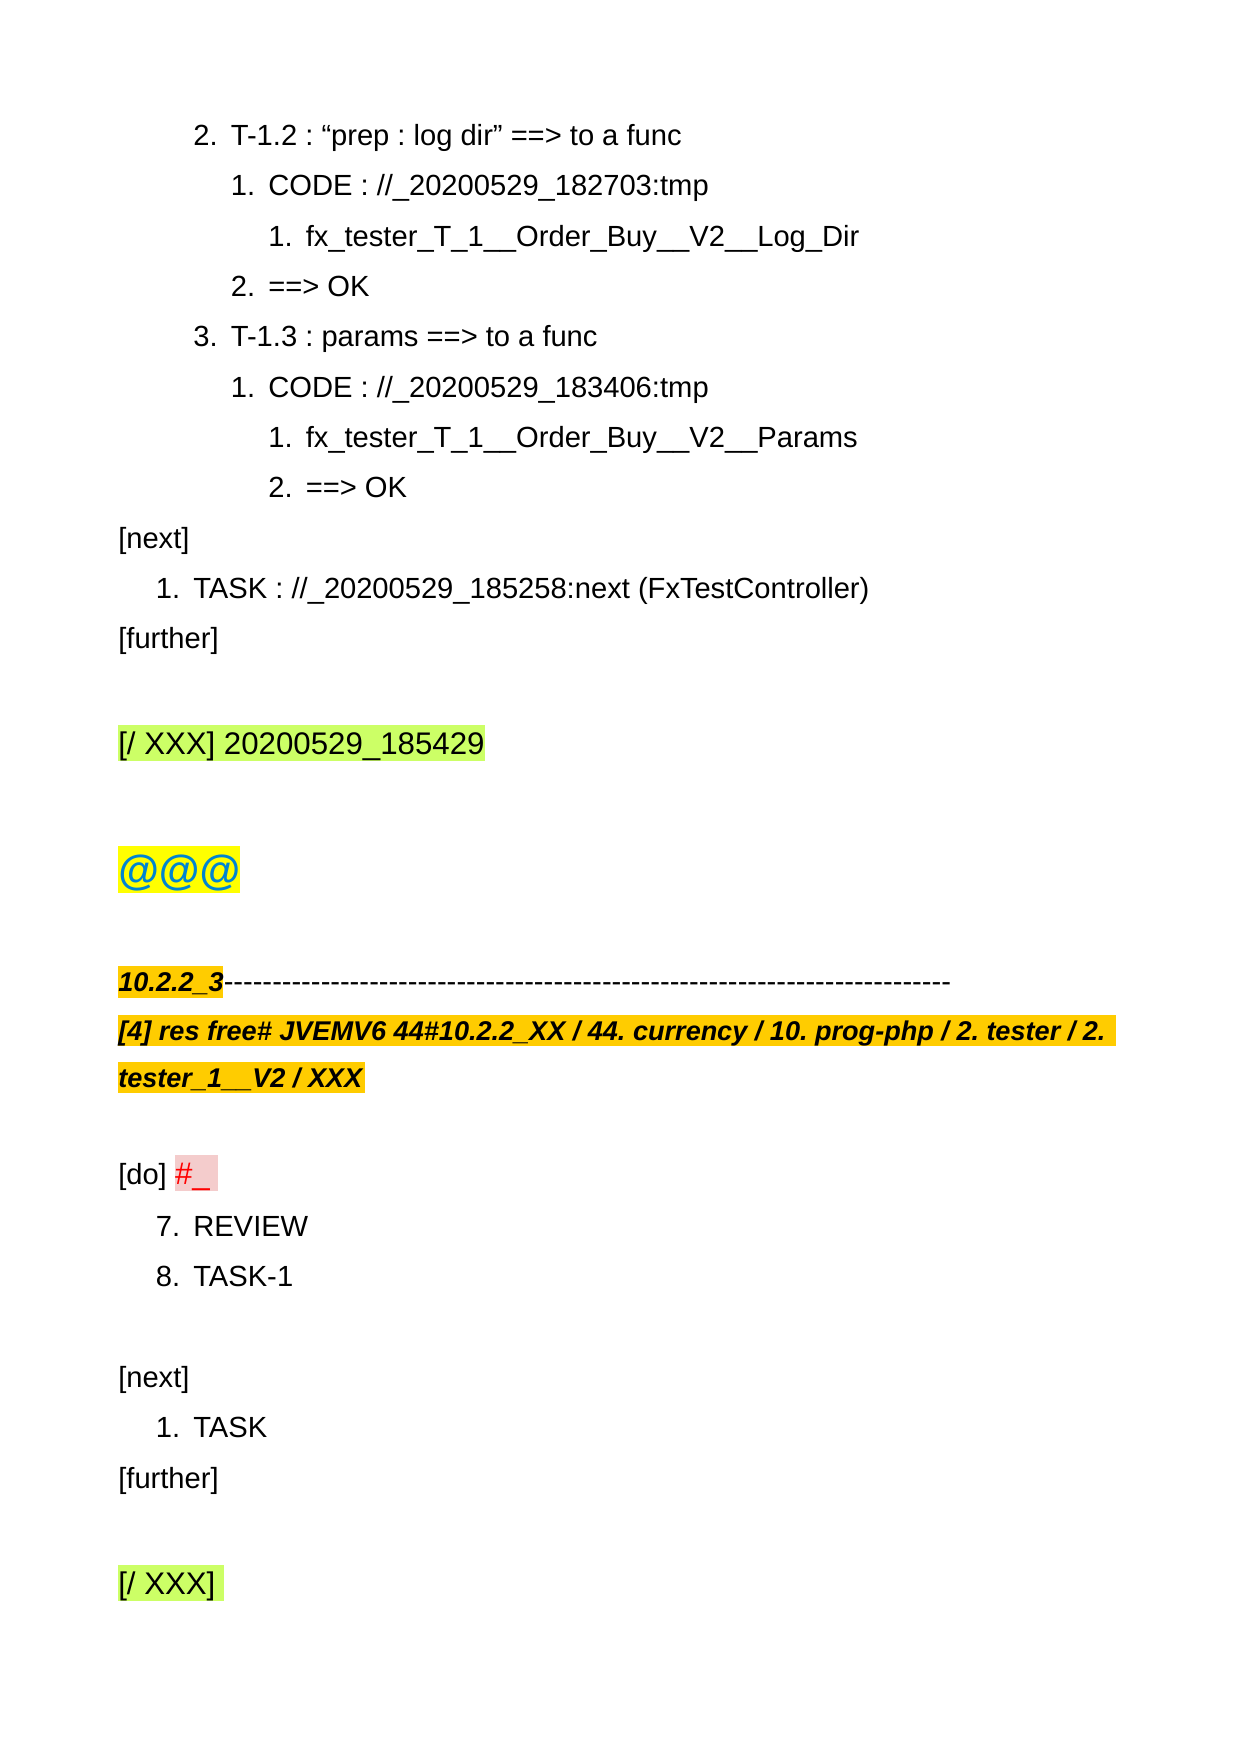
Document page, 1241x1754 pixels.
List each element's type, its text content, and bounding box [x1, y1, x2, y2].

list T-1.2 : “prep : log dir” ==> to a func [193, 118, 1122, 152]
list T-1.3 : params ==> to a func [193, 319, 1122, 353]
text [/ XXX] 20200529_185429 [118, 672, 1122, 761]
list ==> OK [231, 269, 1122, 303]
list TASK-1 [156, 1259, 1122, 1293]
text @@@ [118, 846, 1122, 893]
text [further] [118, 621, 1122, 655]
list fx_tester_T_1__Order_Buy__V2__Params [268, 420, 1122, 453]
list CODE : //_20200529_182703:tmp [231, 168, 1122, 202]
list TASK [156, 1410, 1122, 1444]
text [next] [118, 521, 1122, 554]
text [do] #_ [118, 1155, 1122, 1191]
list ==> OK [268, 470, 1122, 504]
list TASK : //_20200529_185258:next (FxTestController) [156, 571, 1122, 604]
text [next] [118, 1360, 1122, 1394]
text 10.2.2_3--------------------------------------------------------------------------- [118, 964, 1122, 998]
text [/ XXX] [118, 1511, 1122, 1601]
text [4] res free# JVEMV6 44#10.2.2_XX / 44. currency / 10. prog-php / 2. tester / 2. tester_1__V2 / XXX [118, 1015, 1122, 1093]
text [further] [118, 1461, 1122, 1494]
list CODE : //_20200529_183406:tmp [231, 370, 1122, 403]
list fx_tester_T_1__Order_Buy__V2__Log_Dir [268, 219, 1122, 252]
list REVIEW [156, 1209, 1122, 1243]
